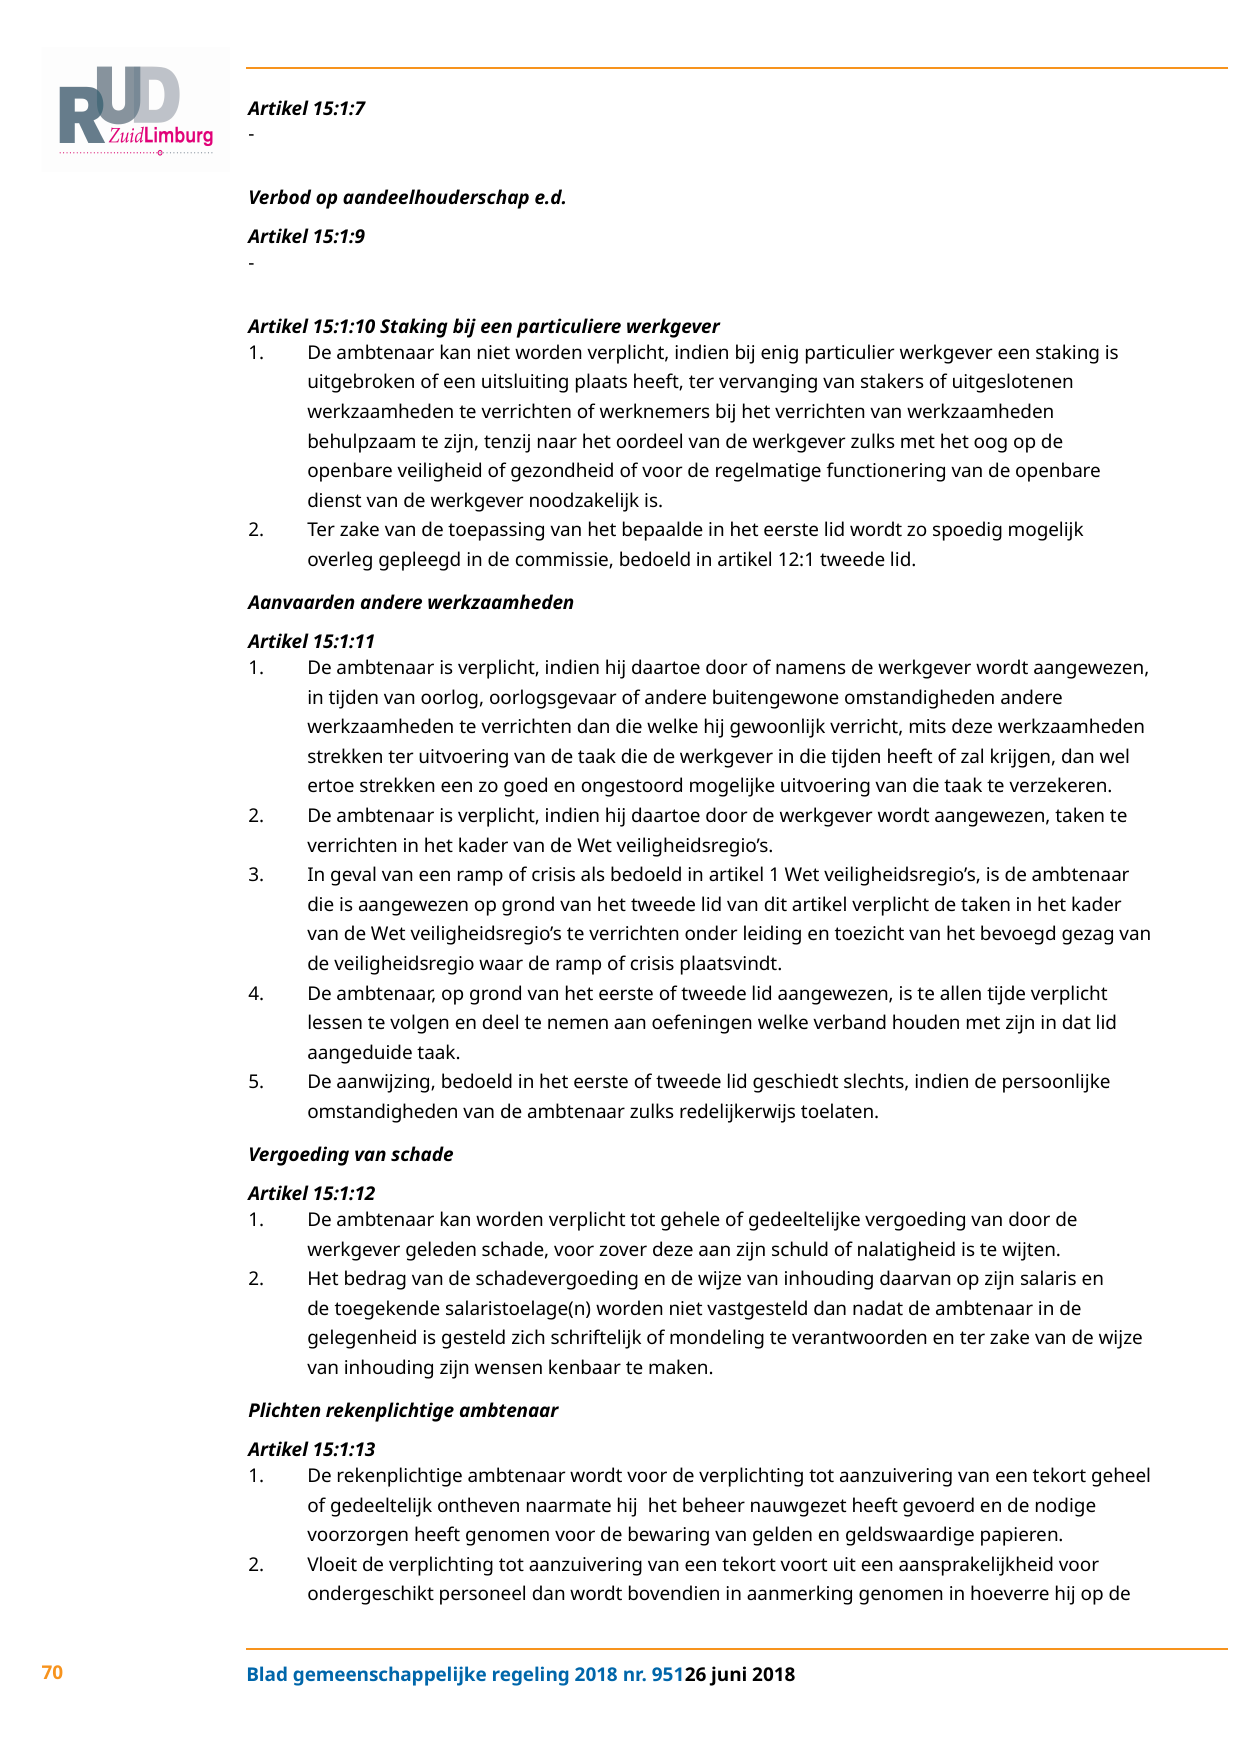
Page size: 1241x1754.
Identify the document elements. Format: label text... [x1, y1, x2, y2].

text Artikel 15:1:13 [248, 1437, 1152, 1462]
list De ambtenaar is verplicht, indien hij daartoe door of namens de werkgever wordt aangewezen, in tijden van oorlog, oorlogsgevaar of andere buitengewone omstandigheden andere werkzaamheden te verrichten dan die welke hij gewoonlijk verricht, mits deze werkzaamheden strekken ter uitvoering van de taak die de werkgever in die tijden heeft of zal krijgen, dan wel ertoe strekken een zo goed en ongestoord mogelijke uitvoering van die taak te verzekeren. [248, 654, 1152, 798]
list De ambtenaar kan worden verplicht tot gehele of gedeeltelijke vergoeding van door de werkgever geleden schade, voor zover deze aan zijn schuld of nalatigheid is te wijten. [248, 1206, 1152, 1262]
text - [248, 249, 1152, 275]
list Ter zake van de toepassing van het bepaalde in het eerste lid wordt zo spoedig mogelijk overleg gepleegd in de commissie, bedoeld in artikel 12:1 tweede lid. [248, 517, 1152, 572]
list De ambtenaar, op grond van het eerste of tweede lid aangewezen, is te allen tijde verplicht lessen te volgen en deel te nemen aan oefeningen welke verband houden met zijn in dat lid aangeduide taak. [248, 980, 1152, 1065]
list De aanwijzing, bedoeld in het eerste of tweede lid geschiedt slechts, indien de persoonlijke omstandigheden van de ambtenaar zulks redelijkerwijs toelaten. [248, 1068, 1152, 1124]
text Artikel 15:1:9 [248, 224, 1152, 249]
list Het bedrag van de schadevergoeding en de wijze van inhouding daarvan op zijn salaris en de toegekende salaristoelage(n) worden niet vastgesteld dan nadat de ambtenaar in de gelegenheid is gesteld zich schriftelijk of mondeling te verantwoorden en ter zake van de wijze van inhouding zijn wensen kenbaar te maken. [248, 1265, 1152, 1380]
list De rekenplichtige ambtenaar wordt voor de verplichting tot aanzuivering van een tekort geheel of gedeeltelijk ontheven naarmate hij het beheer nauwgezet heeft gevoerd en de nodige voorzorgen heeft genomen voor de bewaring van gelden en geldswaardige papieren. [248, 1462, 1152, 1547]
list De ambtenaar kan niet worden verplicht, indien bij enig particulier werkgever een staking is uitgebroken of een uitsluiting plaats heeft, ter vervanging van stakers of uitgeslotenen werkzaamheden te verrichten of werknemers bij het verrichten van werkzaamheden behulpzaam te zijn, tenzij naar het oordeel van de werkgever zulks met het oog op de openbare veiligheid of gezondheid of voor de regelmatige functionering van de openbare dienst van de werkgever noodzakelijk is. [248, 339, 1152, 513]
text Artikel 15:1:10 Staking bij een particuliere werkgever [248, 313, 1152, 339]
text - [248, 121, 1152, 146]
picture [41, 47, 231, 172]
text Verbod op aandeelhouderschap e.d. [248, 184, 1152, 210]
text Aanvaarden andere werkzaamheden [248, 589, 1152, 615]
text Artikel 15:1:7 [248, 95, 1152, 121]
text Vergoeding van schade [248, 1141, 1152, 1167]
list Vloeit de verplichting tot aanzuivering van een tekort voort uit een aansprakelijkheid voor ondergeschikt personeel dan wordt bovendien in aanmerking genomen in hoeverre hij op de [248, 1551, 1152, 1606]
list In geval van een ramp of crisis als bedoeld in artikel 1 Wet veiligheidsregio’s, is de ambtenaar die is aangewezen op grond van het tweede lid van dit artikel verplicht de taken in het kader van de Wet veiligheidsregio’s te verrichten onder leiding en toezicht van het bevoegd gezag van de veiligheidsregio waar de ramp of crisis plaatsvindt. [248, 861, 1152, 976]
text Artikel 15:1:12 [248, 1181, 1152, 1206]
list De ambtenaar is verplicht, indien hij daartoe door de werkgever wordt aangewezen, taken te verrichten in het kader van de Wet veiligheidsregio’s. [248, 802, 1152, 858]
text Artikel 15:1:11 [248, 629, 1152, 654]
text Plichten rekenplichtige ambtenaar [248, 1397, 1152, 1423]
